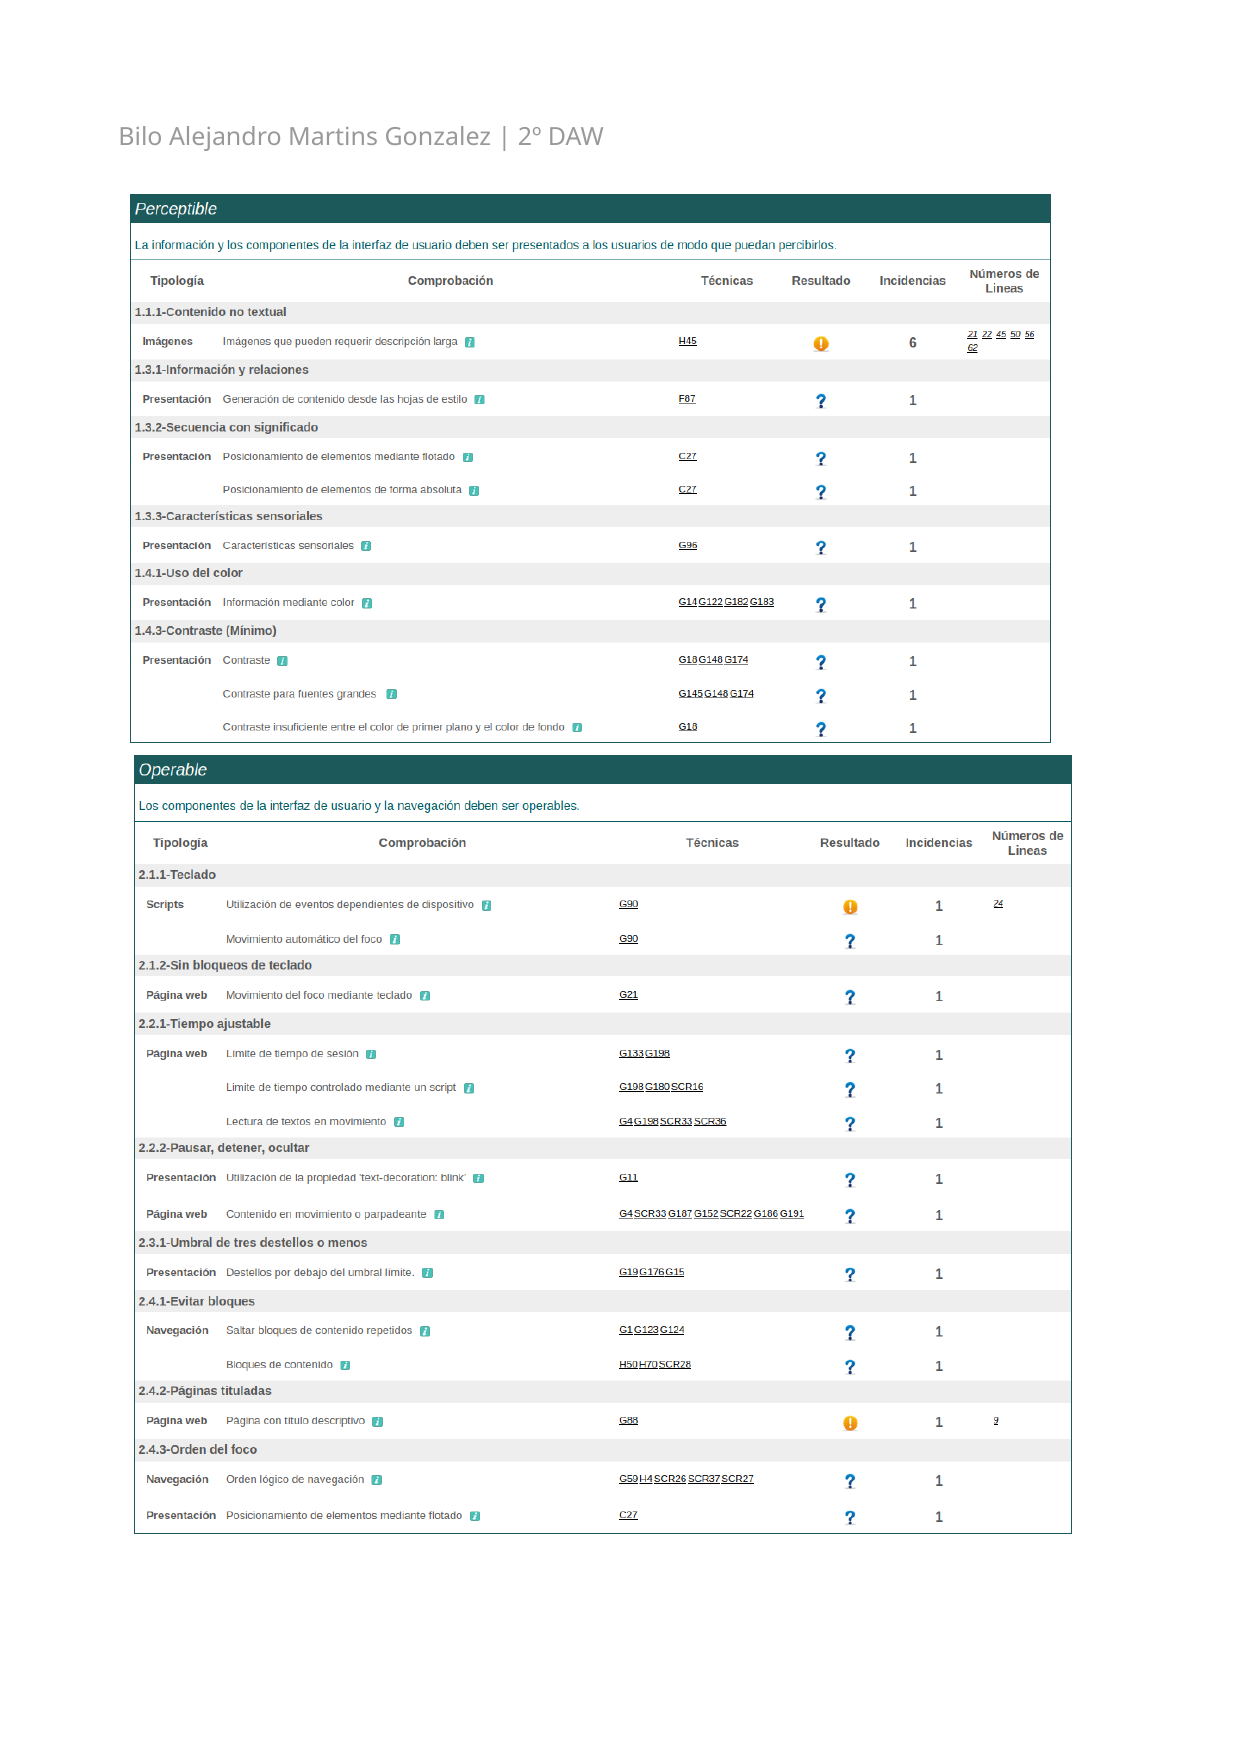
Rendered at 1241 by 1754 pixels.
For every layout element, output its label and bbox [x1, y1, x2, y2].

picture [118, 187, 1082, 1536]
